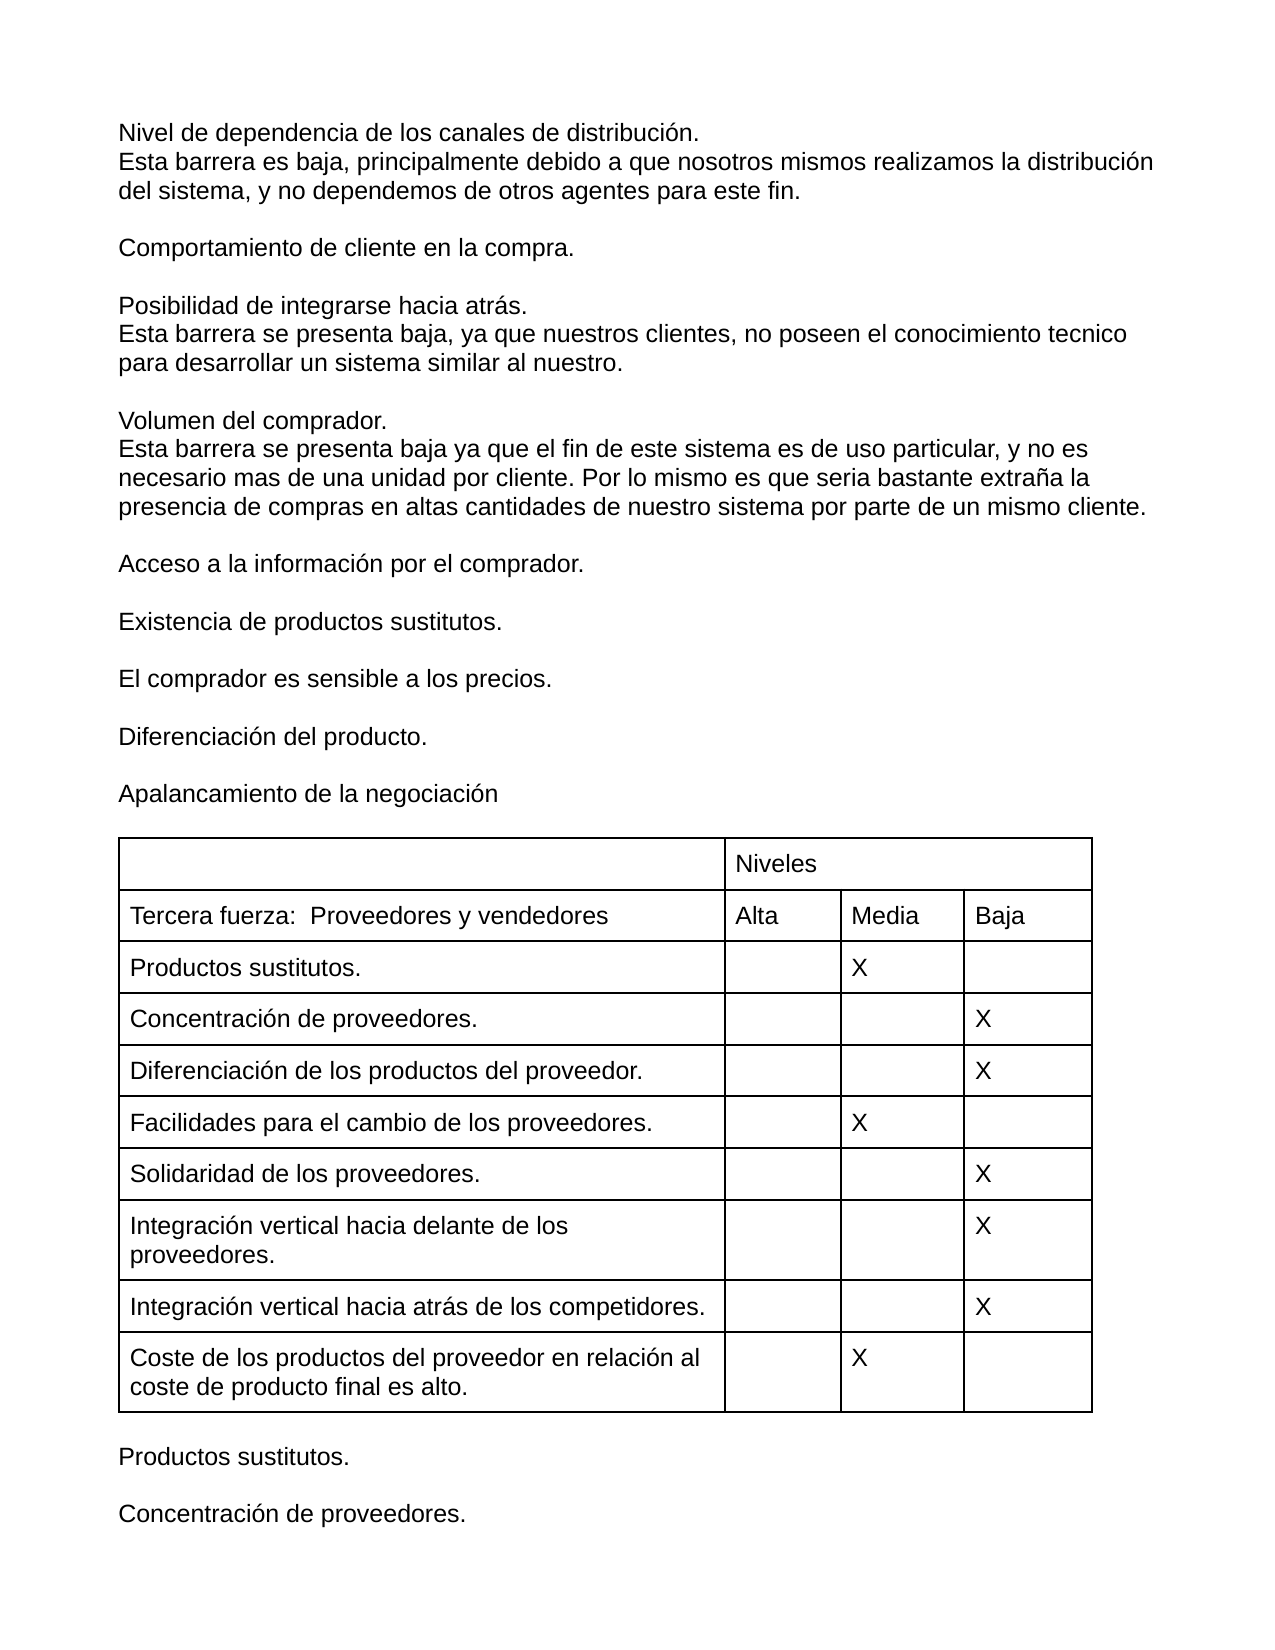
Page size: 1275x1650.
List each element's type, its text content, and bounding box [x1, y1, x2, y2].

table_header [120, 839, 724, 888]
text Comportamiento de cliente en la compra. [118, 233, 1157, 262]
table_cell Integración vertical hacia atrás de los competidores. [120, 1281, 724, 1331]
text El comprador es sensible a los precios. [118, 664, 1157, 693]
table_cell [726, 1097, 840, 1147]
table_cell X [842, 1097, 963, 1147]
table_cell Alta [726, 891, 840, 940]
text Posibilidad de integrarse hacia atrás. [118, 291, 1157, 319]
table_cell X [965, 1281, 1091, 1331]
table_cell Productos sustitutos. [120, 942, 724, 992]
table_cell [965, 1097, 1091, 1147]
table_cell [726, 1149, 840, 1198]
text Nivel de dependencia de los canales de distribución. [118, 118, 1157, 147]
table_cell [726, 1281, 840, 1331]
text Concentración de proveedores. [118, 1499, 1157, 1528]
table_header Niveles [726, 839, 1091, 888]
table_cell [726, 942, 840, 992]
table_cell [842, 1201, 963, 1279]
table_cell Coste de los productos del proveedor en relación al coste de producto final es alto. [120, 1333, 724, 1411]
table_cell [842, 1149, 963, 1198]
table_cell Baja [965, 891, 1091, 940]
text Volumen del comprador. [118, 406, 1157, 434]
table_cell [965, 942, 1091, 992]
text Esta barrera se presenta baja, ya que nuestros clientes, no poseen el conocimiento tecnico para desarrollar un sistema similar al nuestro. [118, 319, 1157, 377]
table_cell Diferenciación de los productos del proveedor. [120, 1046, 724, 1095]
table_cell [726, 1046, 840, 1095]
table_cell Media [842, 891, 963, 940]
table_cell Solidaridad de los proveedores. [120, 1149, 724, 1198]
table_cell X [842, 1333, 963, 1411]
table_cell [842, 1046, 963, 1095]
table_cell X [965, 1149, 1091, 1198]
table_cell [965, 1333, 1091, 1411]
text Productos sustitutos. [118, 1442, 1157, 1471]
table_cell X [965, 994, 1091, 1043]
table_cell Integración vertical hacia delante de los proveedores. [120, 1201, 724, 1279]
text Esta barrera es baja, principalmente debido a que nosotros mismos realizamos la distribución del sistema, y no dependemos de otros agentes para este fin. [118, 147, 1157, 204]
table_cell [842, 994, 963, 1043]
text Existencia de productos sustitutos. [118, 607, 1157, 636]
text Esta barrera se presenta baja ya que el fin de este sistema es de uso particular, y no es necesario mas de una unidad por cliente. Por lo mismo es que seria bastante extraña la presencia de compras en altas cantidades de nuestro sistema por parte de un mismo cliente. [118, 434, 1157, 521]
table_cell X [965, 1201, 1091, 1279]
table_cell [726, 1201, 840, 1279]
text Apalancamiento de la negociación [118, 779, 1157, 808]
text Acceso a la información por el comprador. [118, 549, 1157, 578]
table_cell Facilidades para el cambio de los proveedores. [120, 1097, 724, 1147]
table_cell [842, 1281, 963, 1331]
table_cell [726, 1333, 840, 1411]
text Diferenciación del producto. [118, 722, 1157, 751]
table_cell X [842, 942, 963, 992]
table_cell X [965, 1046, 1091, 1095]
table_cell Concentración de proveedores. [120, 994, 724, 1043]
table_cell [726, 994, 840, 1043]
table_cell Tercera fuerza: Proveedores y vendedores [120, 891, 724, 940]
